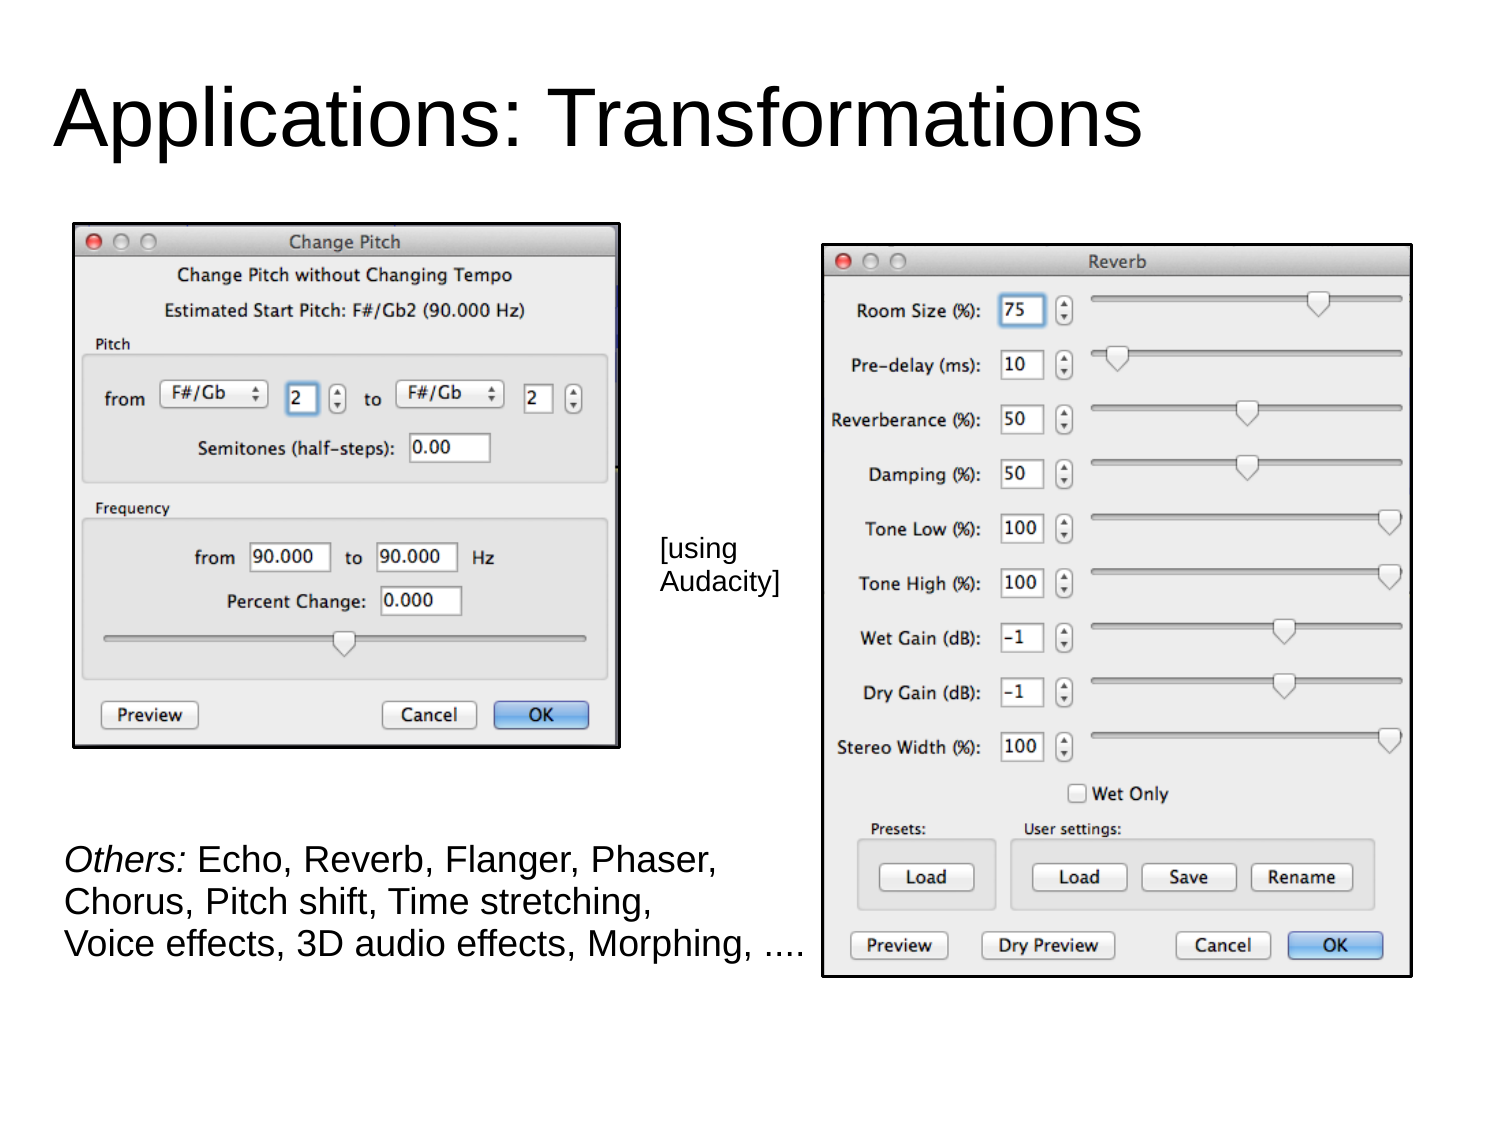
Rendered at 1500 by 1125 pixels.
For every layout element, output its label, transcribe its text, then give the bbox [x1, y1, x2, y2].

title Applications: Transformations [53, 19, 1403, 207]
picture [823, 245, 1411, 976]
text_box Others: Echo, Reverb, Flanger, Phaser, Chorus, Pitch shift, Time stretching, Voice effects, 3D audio effects, Morphing, .... [49, 831, 822, 973]
text_box [using Audacity] [645, 525, 795, 606]
picture [75, 224, 618, 746]
